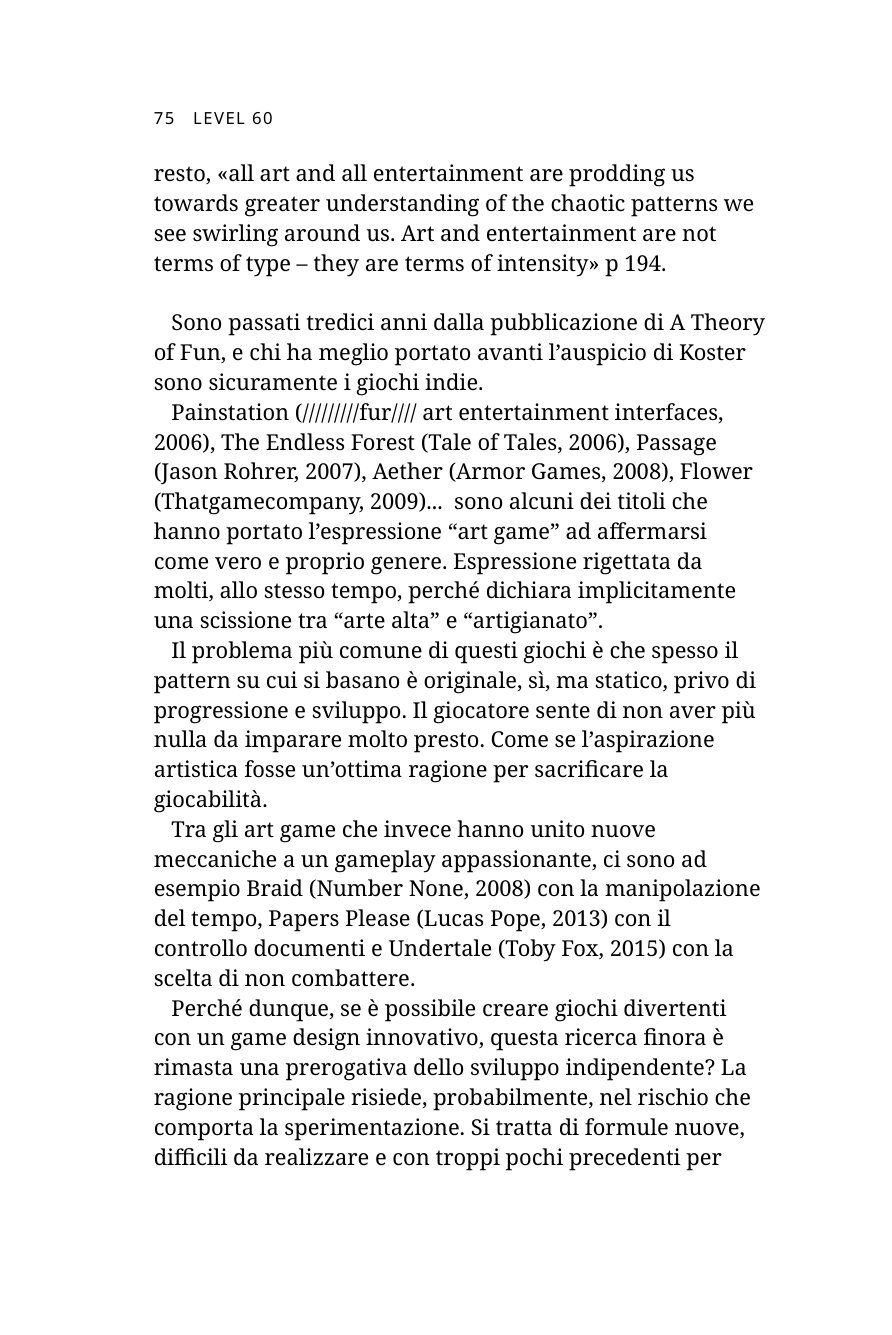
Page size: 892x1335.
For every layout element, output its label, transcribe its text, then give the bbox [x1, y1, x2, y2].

text Perché dunque, se è possibile creare giochi divertenti con un game design innovativo, questa ricerca finora è rimasta una prerogativa dello sviluppo indipendente? La ragione principale risiede, probabilmente, nel rischio che comporta la sperimentazione. Si tratta di formule nuove, difficili da realizzare e con troppi pochi precedenti per [153, 993, 768, 1171]
text Il problema più comune di questi giochi è che spesso il pattern su cui si basano è originale, sì, ma statico, privo di progressione e sviluppo. Il giocatore sente di non aver più nulla da imparare molto presto. Come se l’aspirazione artistica fosse un’ottima ragione per sacrificare la giocabilità. [153, 635, 768, 814]
text Tra gli art game che invece hanno unito nuove meccaniche a un gameplay appassionante, ci sono ad esempio Braid (Number None, 2008) con la manipolazione del tempo, Papers Please (Lucas Pope, 2013) con il controllo documenti e Undertale (Toby Fox, 2015) con la scelta di non combattere. [153, 814, 768, 993]
text resto, «all art and all entertainment are prodding us towards greater understanding of the chaotic patterns we see swirling around us. Art and entertainment are not terms of type – they are terms of intensity» p 194. [153, 158, 768, 278]
text Painstation (/////////fur//// art entertainment interfaces, 2006), The Endless Forest (Tale of Tales, 2006), Passage (Jason Rohrer, 2007), Aether (Armor Games, 2008), Flower (Thatgamecompany, 2009)... sono alcuni dei titoli che hanno portato l’espressione “art game” ad affermarsi come vero e proprio genere. Espressione rigettata da molti, allo stesso tempo, perché dichiara implicitamente una scissione tra “arte alta” e “artigianato”. [153, 397, 768, 635]
text Sono passati tredici anni dalla pubblicazione di A Theory of Fun, e chi ha meglio portato avanti l’auspicio di Koster sono sicuramente i giochi indie. [153, 307, 768, 397]
